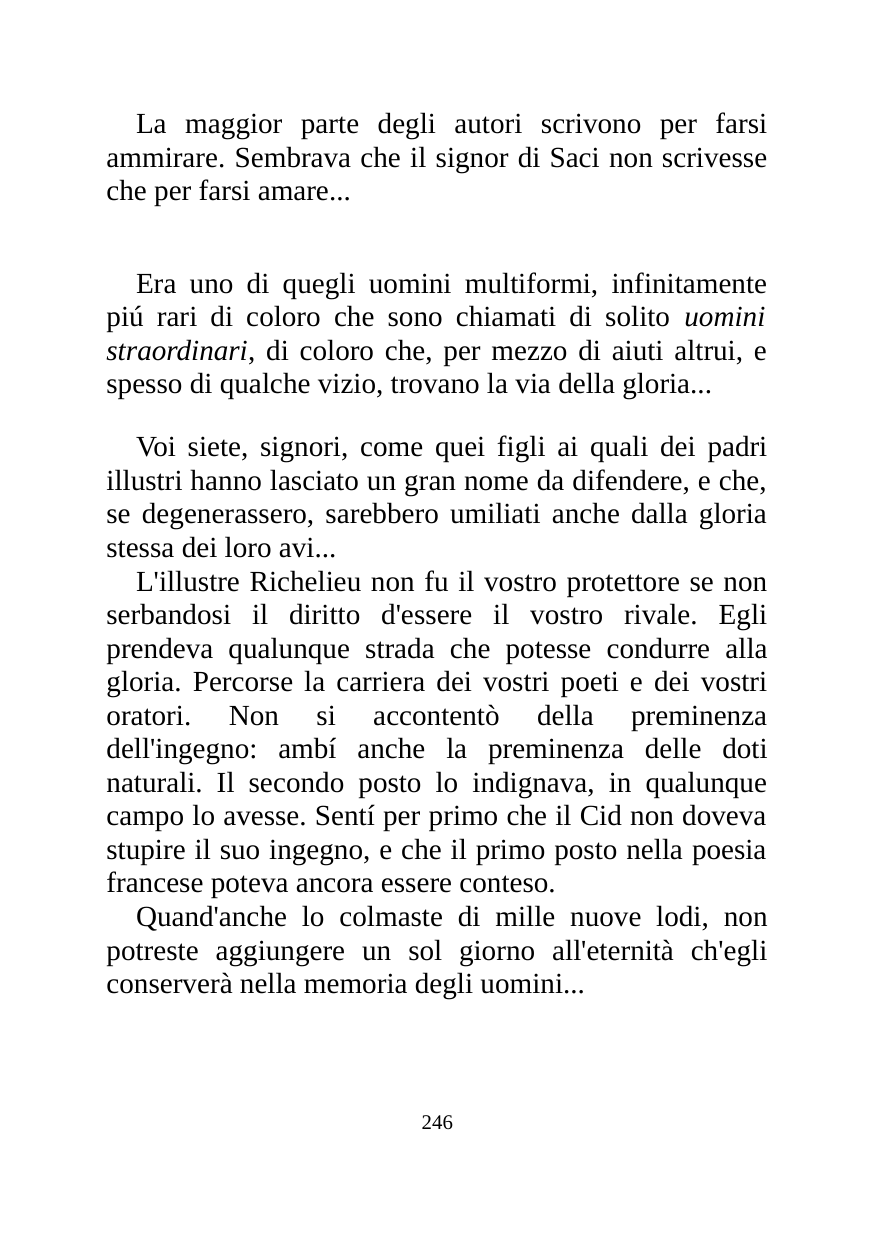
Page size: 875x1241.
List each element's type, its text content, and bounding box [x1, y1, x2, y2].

text Voi siete, signori, come quei figli ai quali dei padri illustri hanno lasciato un gran nome da difendere, e che, se degenerassero, sarebbero umiliati anche dalla gloria stessa dei loro avi... [106, 429, 768, 564]
text L'illustre Richelieu non fu il vostro protettore se non serbandosi il diritto d'essere il vostro rivale. Egli prendeva qualunque strada che potesse condurre alla gloria. Percorse la carriera dei vostri poeti e dei vostri oratori. Non si accontentò della preminenza dell'ingegno: ambí anche la preminenza delle doti naturali. Il secondo posto lo indignava, in qualunque campo lo avesse. Sentí per primo che il Cid non doveva stupire il suo ingegno, e che il primo posto nella poesia francese poteva ancora essere conteso. [106, 564, 768, 899]
text La maggior parte degli autori scrivono per farsi ammirare. Sembrava che il signor di Saci non scrivesse che per farsi amare... [106, 106, 768, 207]
text Quand'anche lo colmaste di mille nuove lodi, non potreste aggiungere un sol giorno all'eternità ch'egli conserverà nella memoria degli uomini... [106, 899, 768, 1000]
text Era uno di quegli uomini multiformi, infinitamente piú rari di coloro che sono chiamati di solito uomini straordinari, di coloro che, per mezzo di aiuti altrui, e spesso di qualche vizio, trovano la via della gloria... [106, 266, 768, 400]
